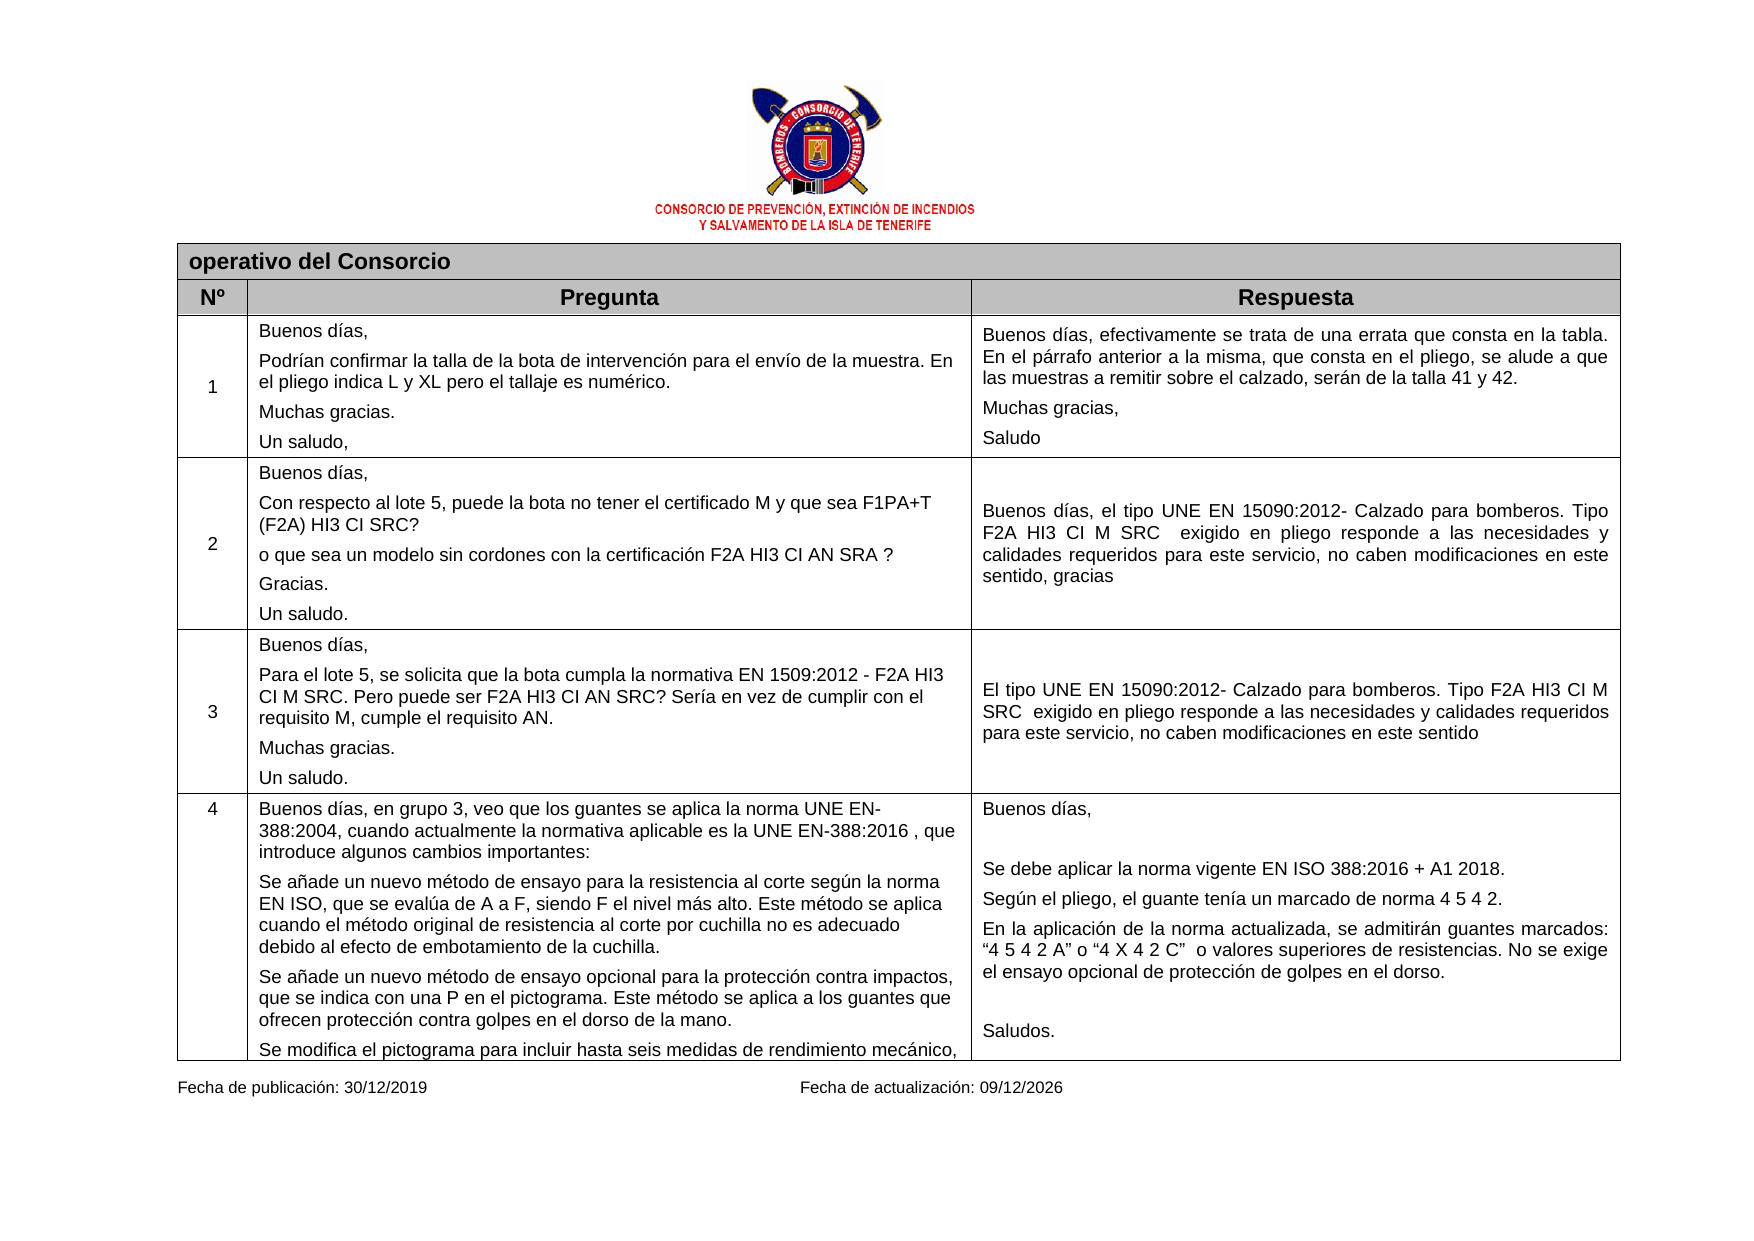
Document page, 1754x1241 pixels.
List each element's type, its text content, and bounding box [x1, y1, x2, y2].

table_cell 2 [178, 458, 247, 629]
table_cell 3 [178, 630, 247, 793]
table_cell Buenos días, Para el lote 5, se solicita que la bota cumpla la normativa EN 1509:2012 - F2A HI3 CI M SRC. Pero puede ser F2A HI3 CI AN SRC? Sería en vez de cumplir con el requisito M, cumple el requisito AN. Muchas gracias. Un saludo. [248, 630, 971, 793]
table_cell 1 [178, 316, 247, 457]
table_cell Buenos días, en grupo 3, veo que los guantes se aplica la norma UNE EN-388:2004, cuando actualmente la normativa aplicable es la UNE EN-388:2016 , que introduce algunos cambios importantes: Se añade un nuevo método de ensayo para la resistencia al corte según la norma EN ISO, que se evalúa de A a F, siendo F el nivel más alto. Este método se aplica cuando el método original de resistencia al corte por cuchilla no es adecuado debido al efecto de embotamiento de la cuchilla. Se añade un nuevo método de ensayo opcional para la protección contra impactos, que se indica con una P en el pictograma. Este método se aplica a los guantes que ofrecen protección contra golpes en el dorso de la mano. Se modifica el pictograma para incluir hasta seis medidas de rendimiento mecánico, [248, 794, 971, 1060]
table_cell Buenos días, el tipo UNE EN 15090:2012- Calzado para bomberos. Tipo F2A HI3 CI M SRC exigido en pliego responde a las necesidades y calidades requeridos para este servicio, no caben modificaciones en este sentido, gracias [972, 458, 1620, 629]
table_header operativo del Consorcio [178, 244, 1620, 279]
table_cell El tipo UNE EN 15090:2012- Calzado para bomberos. Tipo F2A HI3 CI M SRC exigido en pliego responde a las necesidades y calidades requeridos para este servicio, no caben modificaciones en este sentido [972, 630, 1620, 793]
table_cell Buenos días, Podrían confirmar la talla de la bota de intervención para el envío de la muestra. En el pliego indica L y XL pero el tallaje es numérico. Muchas gracias. Un saludo, [248, 316, 971, 457]
table_cell Respuesta [972, 280, 1620, 314]
table_cell Buenos días, efectivamente se trata de una errata que consta en la tabla. En el párrafo anterior a la misma, que consta en el pliego, se alude a que las muestras a remitir sobre el calzado, serán de la talla 41 y 42. Muchas gracias, Saludo [972, 316, 1620, 457]
table_cell 4 [178, 794, 247, 1060]
table_cell Buenos días, Se debe aplicar la norma vigente EN ISO 388:2016 + A1 2018. Según el pliego, el guante tenía un marcado de norma 4 5 4 2. En la aplicación de la norma actualizada, se admitirán guantes marcados: “4 5 4 2 A” o “4 X 4 2 C” o valores superiores de resistencias. No se exige el ensayo opcional de protección de golpes en el dorso. Saludos. [972, 794, 1620, 1060]
table_cell Buenos días, Con respecto al lote 5, puede la bota no tener el certificado M y que sea F1PA+T (F2A) HI3 CI SRC? o que sea un modelo sin cordones con la certificación F2A HI3 CI AN SRA ? Gracias. Un saludo. [248, 458, 971, 629]
table_cell Pregunta [248, 280, 971, 314]
table_cell Nº [178, 280, 247, 314]
